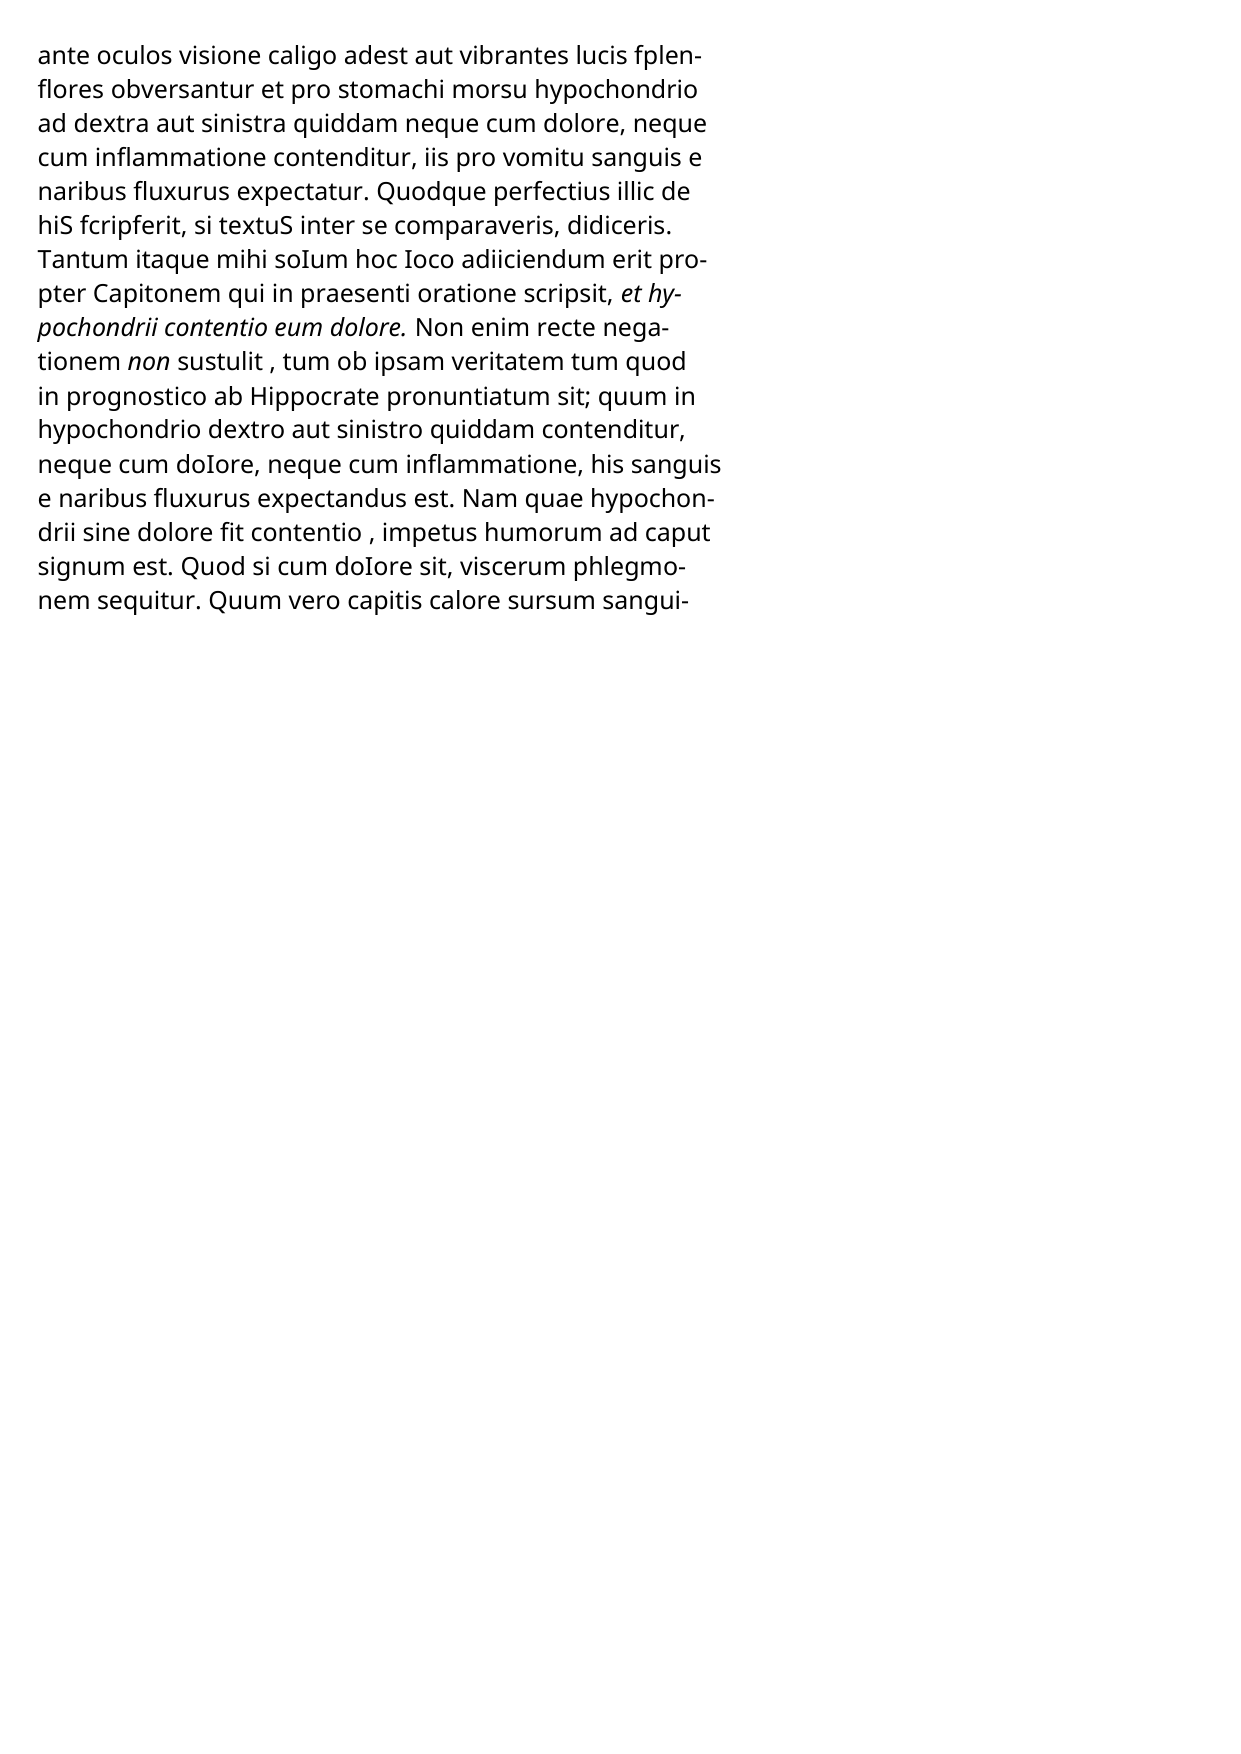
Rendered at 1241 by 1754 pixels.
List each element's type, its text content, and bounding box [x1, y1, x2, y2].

text ante oculos visione caligo adest aut vibrantes lucis fplen- flores obversantur et pro stomachi morsu hypochondrio ad dextra aut sinistra quiddam neque cum dolore, neque cum inflammatione contenditur, iis pro vomitu sanguis e naribus fluxurus expectatur. Quodque perfectius illic de hiS fcripferit, si textuS inter se comparaveris, didiceris. Tantum itaque mihi soIum hoc Ioco adiiciendum erit pro- pter Capitonem qui in praesenti oratione scripsit, et hy- pochondrii contentio eum dolore. Non enim recte nega- tionem non sustulit , tum ob ipsam veritatem tum quod in prognostico ab Hippocrate pronuntiatum sit; quum in hypochondrio dextro aut sinistro quiddam contenditur, neque cum doIore, neque cum inflammatione, his sanguis e naribus fluxurus expectandus est. Nam quae hypochon- drii sine dolore fit contentio , impetus humorum ad caput signum est. Quod si cum doIore sit, viscerum phlegmo- nem sequitur. Quum vero capitis calore sursum sangui- [37, 37, 1203, 617]
